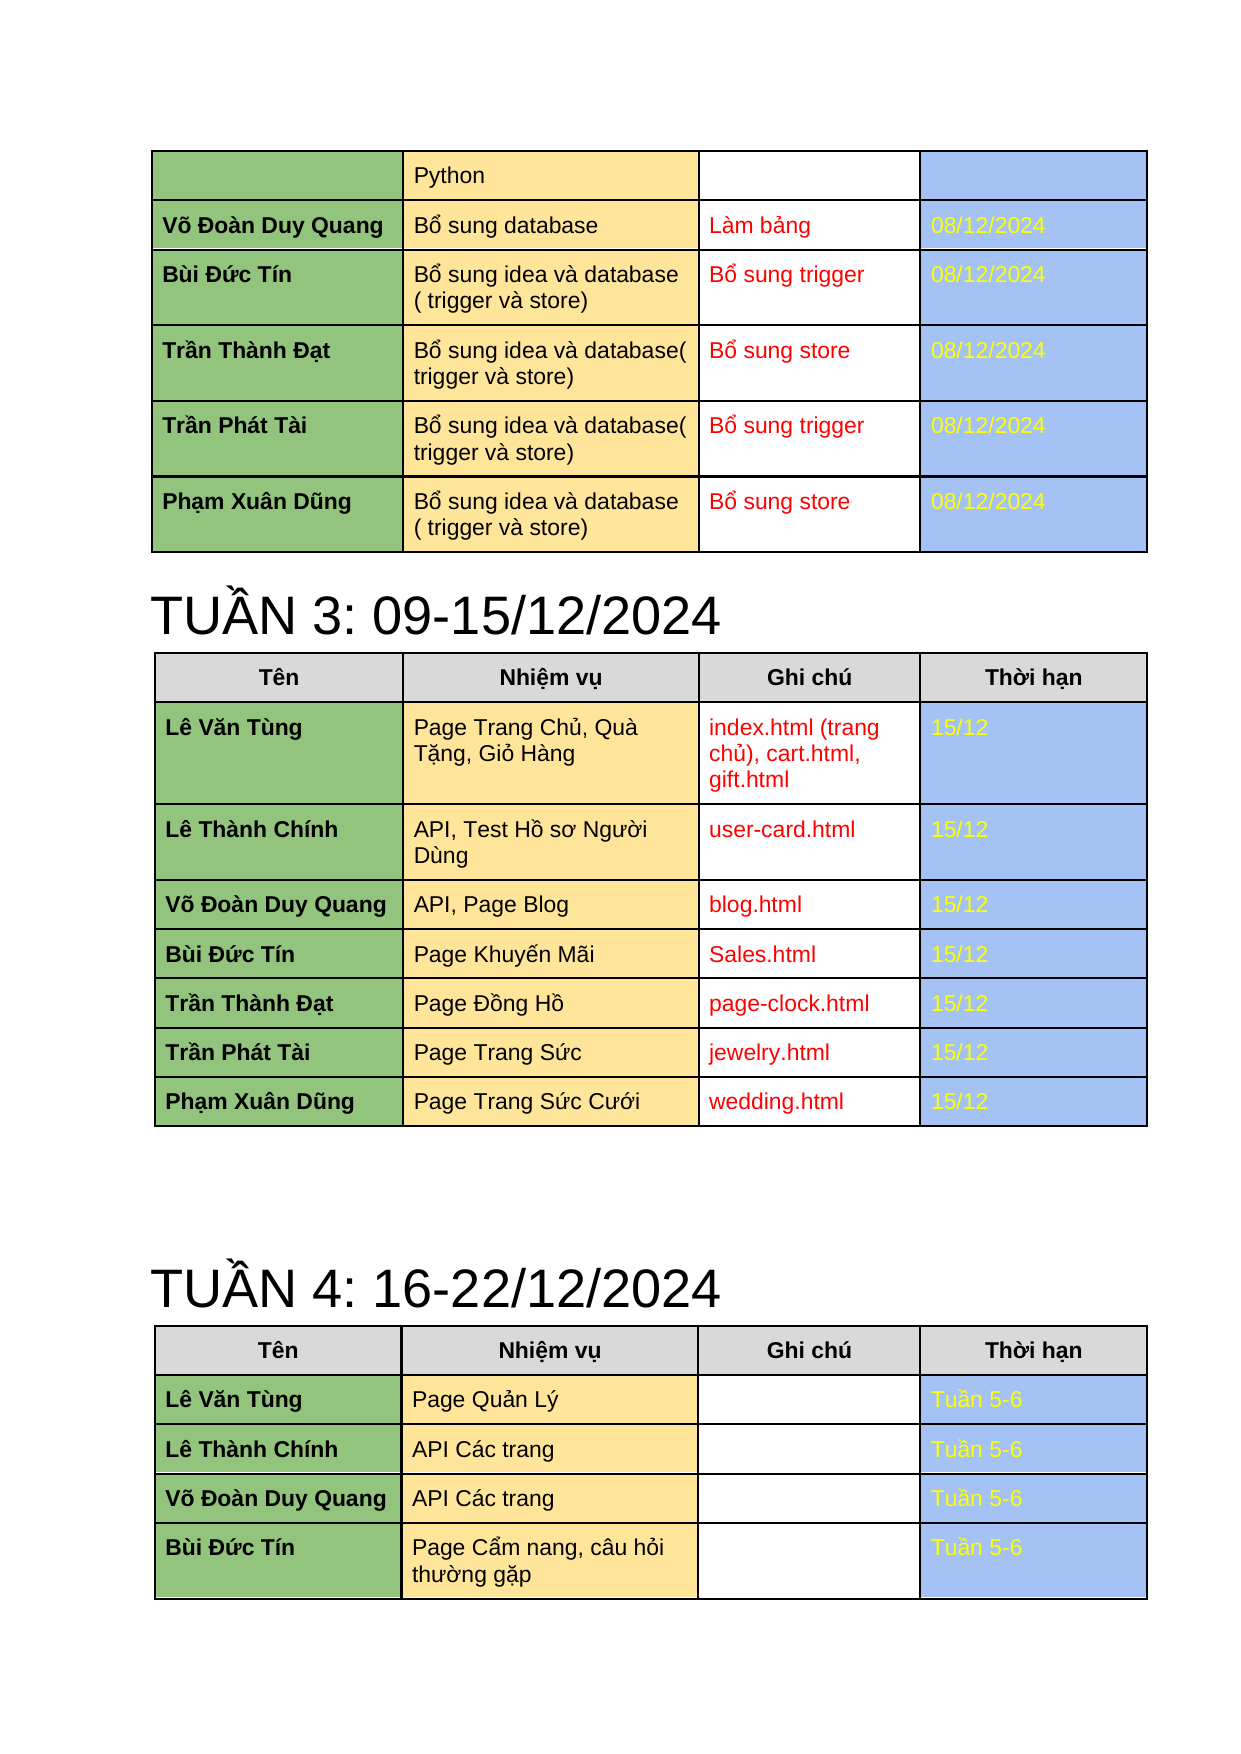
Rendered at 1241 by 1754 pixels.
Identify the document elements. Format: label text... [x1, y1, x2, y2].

table_cell Bổ sung trigger [700, 402, 919, 475]
table_cell Tuần 5-6 [921, 1524, 1146, 1597]
table_cell Lê Thành Chính [156, 1425, 400, 1472]
table_header Tên [156, 654, 402, 701]
table_cell Trần Phát Tài [153, 402, 402, 475]
table_cell Page Trang Chủ, Quà Tặng, Giỏ Hàng [404, 703, 698, 803]
table_cell 15/12 [921, 979, 1146, 1027]
table_cell Làm bảng [700, 201, 919, 248]
table_cell Trần Thành Đạt [156, 979, 402, 1027]
table_cell jewelry.html [700, 1029, 919, 1076]
table_cell 15/12 [921, 703, 1146, 803]
table_header Thời hạn [921, 1327, 1146, 1374]
table_cell Võ Đoàn Duy Quang [156, 1475, 400, 1522]
table_cell Bùi Đức Tín [153, 251, 402, 324]
table_cell blog.html [700, 881, 919, 928]
table_cell Page Đồng Hồ [404, 979, 698, 1027]
table_cell Bổ sung idea và database ( trigger và store) [404, 478, 698, 551]
table_header Ghi chú [699, 1327, 919, 1374]
table_cell Lê Thành Chính [156, 805, 402, 879]
table_header Nhiệm vụ [404, 654, 698, 701]
table_cell 15/12 [921, 1078, 1146, 1125]
table_cell Bổ sung idea và database ( trigger và store) [404, 251, 698, 324]
table_cell Trần Phát Tài [156, 1029, 402, 1076]
table_cell 08/12/2024 [921, 478, 1146, 551]
table_cell 15/12 [921, 1029, 1146, 1076]
table_cell [699, 1524, 919, 1597]
table_cell Trần Thành Đạt [153, 326, 402, 400]
table_cell [699, 1376, 919, 1423]
table_cell 15/12 [921, 930, 1146, 977]
table_cell API Các trang [403, 1425, 697, 1472]
table_cell Bổ sung database [404, 201, 698, 248]
table_header Tên [156, 1327, 400, 1374]
table_cell Page Trang Sức Cưới [404, 1078, 698, 1125]
table_cell Phạm Xuân Dũng [156, 1078, 402, 1125]
table_cell 15/12 [921, 881, 1146, 928]
table_cell Sales.html [700, 930, 919, 977]
table_cell [699, 1425, 919, 1472]
table_cell page-clock.html [700, 979, 919, 1027]
table_cell Võ Đoàn Duy Quang [156, 881, 402, 928]
table_cell Bùi Đức Tín [156, 1524, 400, 1597]
table_cell Bổ sung idea và database( trigger và store) [404, 326, 698, 400]
table_cell [921, 152, 1146, 199]
table_cell API, Test Hồ sơ Người Dùng [404, 805, 698, 879]
table_header Nhiệm vụ [403, 1327, 697, 1374]
table_cell [699, 1475, 919, 1522]
table_cell Bổ sung store [700, 478, 919, 551]
table_cell Bổ sung store [700, 326, 919, 400]
title TUẦN 3: 09-15/12/2024 [150, 583, 1090, 646]
table_cell wedding.html [700, 1078, 919, 1125]
table_cell [700, 152, 919, 199]
table_cell Lê Văn Tùng [156, 1376, 400, 1423]
table_cell 08/12/2024 [921, 402, 1146, 475]
table_cell Tuần 5-6 [921, 1475, 1146, 1522]
table_cell 15/12 [921, 805, 1146, 879]
table_cell Page Trang Sức [404, 1029, 698, 1076]
table_cell Phạm Xuân Dũng [153, 478, 402, 551]
table_header Thời hạn [921, 654, 1146, 701]
title TUẦN 4: 16-22/12/2024 [150, 1256, 1090, 1318]
table_cell Page Quản Lý [403, 1376, 697, 1423]
table_cell API, Page Blog [404, 881, 698, 928]
table_cell Tuần 5-6 [921, 1425, 1146, 1472]
table_header Ghi chú [700, 654, 919, 701]
table_cell Page Cẩm nang, câu hỏi thường gặp [403, 1524, 697, 1597]
table_cell Bổ sung idea và database( trigger và store) [404, 402, 698, 475]
table_cell Bổ sung trigger [700, 251, 919, 324]
table_cell 08/12/2024 [921, 201, 1146, 248]
table_cell index.html (trang chủ), cart.html, gift.html [700, 703, 919, 803]
table_cell - Python [404, 152, 698, 199]
table_cell Bùi Đức Tín [156, 930, 402, 977]
table_cell Võ Đoàn Duy Quang [153, 201, 402, 248]
table_cell 08/12/2024 [921, 326, 1146, 400]
table_cell [153, 152, 402, 199]
table_cell Lê Văn Tùng [156, 703, 402, 803]
table_cell 08/12/2024 [921, 251, 1146, 324]
table_cell Page Khuyến Mãi [404, 930, 698, 977]
table_cell API Các trang [403, 1475, 697, 1522]
table_cell user-card.html [700, 805, 919, 879]
table_cell Tuần 5-6 [921, 1376, 1146, 1423]
